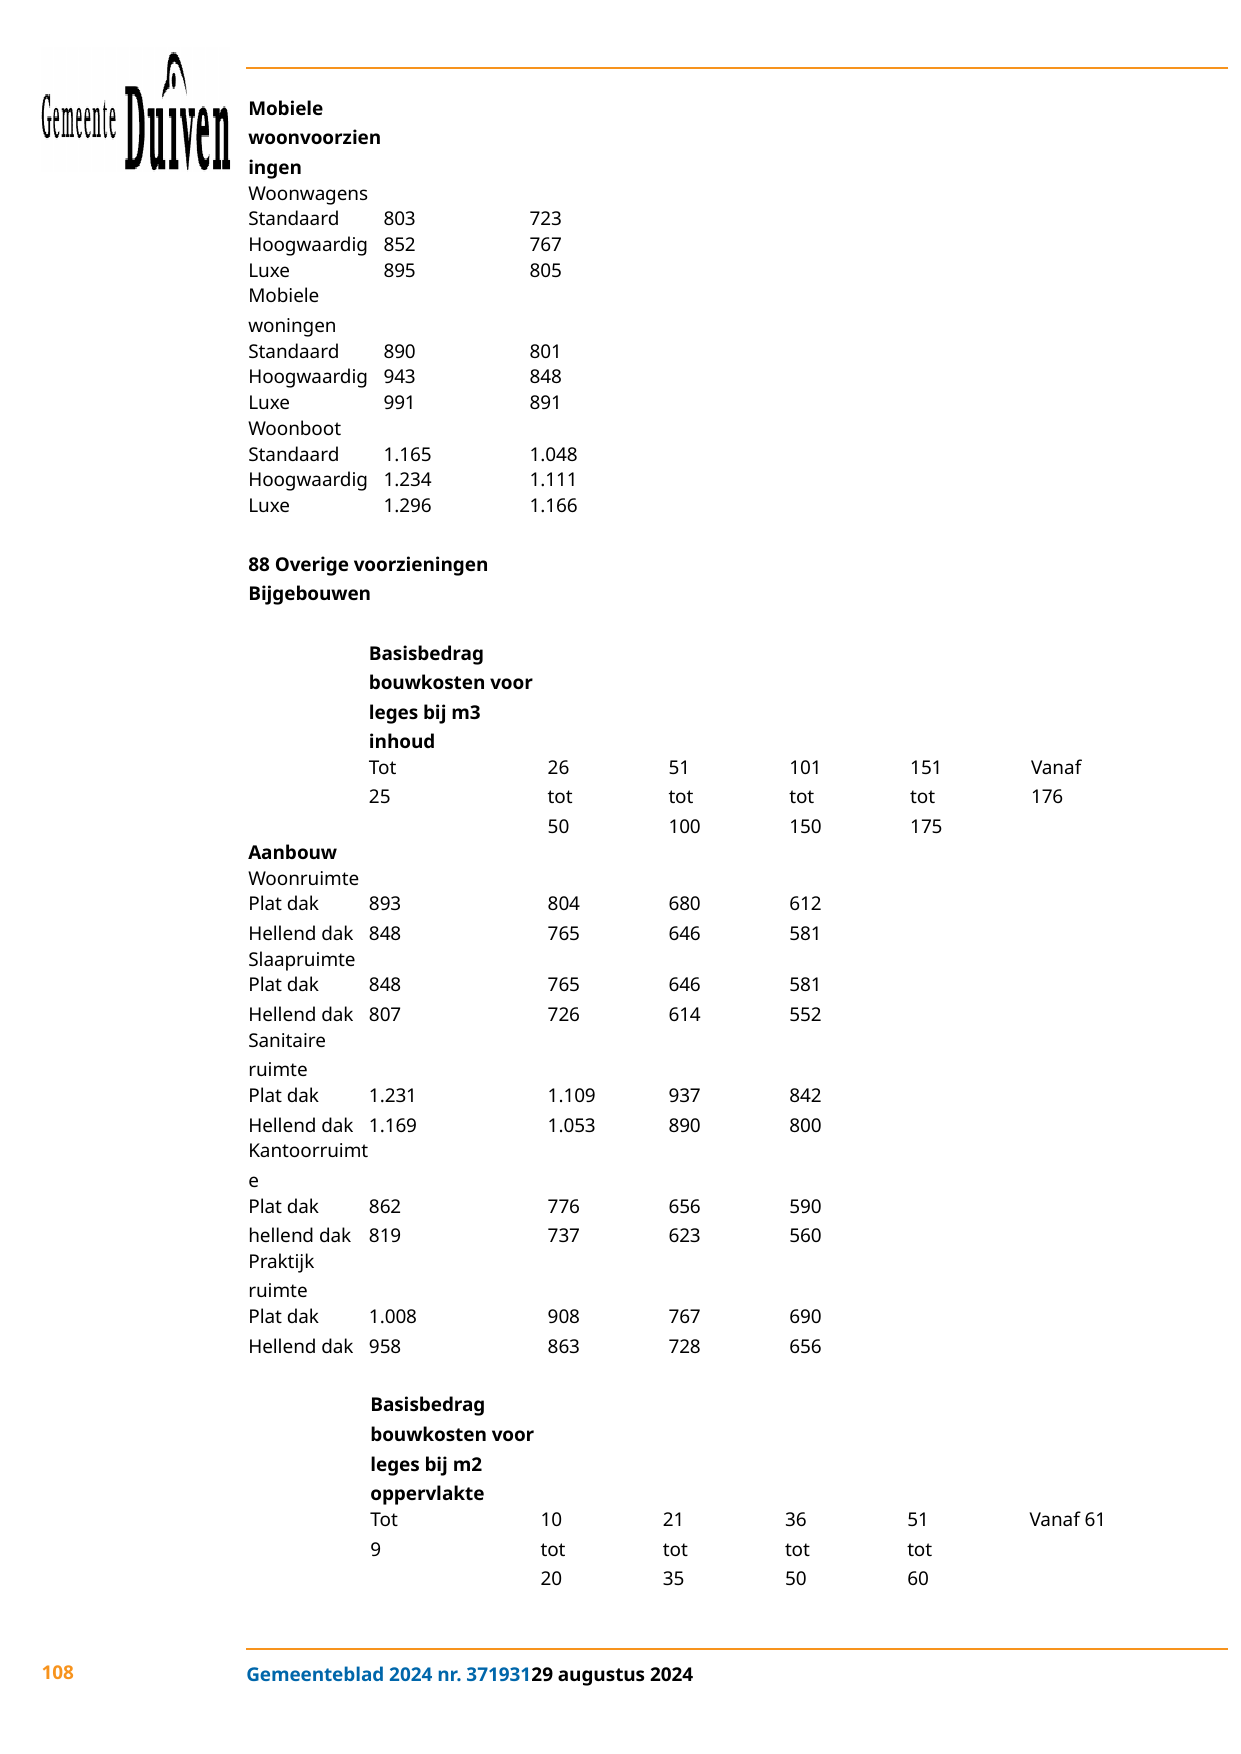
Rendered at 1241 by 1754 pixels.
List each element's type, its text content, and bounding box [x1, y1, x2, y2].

table_cell [910, 865, 1031, 891]
table_cell [1031, 972, 1152, 1027]
table_cell [903, 364, 1027, 389]
table_cell [903, 441, 1027, 467]
table_cell Plat dak Hellend dak [248, 1082, 369, 1137]
table_cell [789, 946, 910, 972]
table_cell Luxe [248, 257, 383, 283]
table_cell [383, 283, 529, 338]
table_cell [789, 1138, 910, 1193]
table_cell Plat dak Hellend dak [248, 1304, 369, 1359]
table_cell 848 807 [369, 972, 547, 1027]
table_cell 890 [383, 338, 529, 364]
table_cell [1031, 1248, 1152, 1303]
table_cell Mobiele woonvoorzieningen [248, 95, 383, 180]
table_cell [668, 1027, 789, 1082]
table_cell [903, 180, 1027, 205]
text 88 Overige voorzieningen [248, 551, 1152, 577]
table_cell [654, 95, 778, 180]
table_cell [1027, 283, 1152, 338]
table_cell [1031, 839, 1152, 865]
table_cell [910, 1248, 1031, 1303]
table_cell Woonwagens [248, 180, 383, 205]
table_cell [548, 839, 668, 865]
table_cell Plat dak Hellend dak [248, 972, 369, 1027]
table_cell Vanaf 61 [1029, 1506, 1152, 1591]
table_cell [369, 1027, 547, 1082]
table_cell 1.165 [383, 441, 529, 467]
table_cell 767 728 [668, 1304, 789, 1359]
table_cell [778, 231, 903, 257]
table_cell [654, 338, 778, 364]
table_header [248, 1392, 370, 1506]
table_cell [778, 467, 903, 492]
table_cell 581 552 [789, 972, 910, 1027]
table_cell [903, 338, 1027, 364]
table_cell [383, 95, 529, 180]
table_cell 1.234 [383, 467, 529, 492]
table_cell [1027, 95, 1152, 180]
table_cell Standaard [248, 205, 383, 231]
table_cell [248, 754, 369, 839]
table_cell [903, 467, 1027, 492]
table_cell 51 tot 100 [668, 754, 789, 839]
table_cell Hoogwaardig [248, 364, 383, 389]
table_cell 895 [383, 257, 529, 283]
table_cell 842 800 [789, 1082, 910, 1137]
table_cell Standaard [248, 338, 383, 364]
table_cell [668, 865, 789, 891]
table_cell [1027, 415, 1152, 441]
table_header Basisbedrag bouwkosten voor leges bij m2 oppervlakte [370, 1392, 540, 1506]
table_cell 1.048 [529, 441, 654, 467]
table_cell [778, 180, 903, 205]
table_cell [369, 865, 547, 891]
table_cell 891 [529, 389, 654, 415]
table_cell [1031, 1082, 1152, 1137]
table_cell [910, 839, 1031, 865]
table_cell Woonboot [248, 415, 383, 441]
table_cell [1031, 865, 1152, 891]
table_cell [383, 180, 529, 205]
table_cell [248, 1506, 370, 1591]
table_cell 937 890 [668, 1082, 789, 1137]
table_cell 805 [529, 257, 654, 283]
table_cell [654, 415, 778, 441]
table_cell Hoogwaardig [248, 467, 383, 492]
table_cell [778, 389, 903, 415]
table_cell 51 tot 60 [907, 1506, 1029, 1591]
table_cell [548, 1138, 668, 1193]
table_cell [529, 180, 654, 205]
table_cell Tot 25 [369, 754, 547, 839]
table_cell [903, 95, 1027, 180]
table_cell [1027, 205, 1152, 231]
table_cell Aanbouw [248, 839, 369, 865]
table_cell [910, 1304, 1031, 1359]
table_cell 680 646 [668, 891, 789, 946]
table_cell [789, 1027, 910, 1082]
table_cell [910, 946, 1031, 972]
table_cell 646 614 [668, 972, 789, 1027]
table_cell [903, 492, 1027, 518]
table_cell [903, 257, 1027, 283]
table_cell 1.166 [529, 492, 654, 518]
table_cell [369, 839, 547, 865]
table_cell [668, 946, 789, 972]
table_cell [903, 283, 1027, 338]
table_cell 101 tot 150 [789, 754, 910, 839]
table_cell [548, 1027, 668, 1082]
table_cell [369, 946, 547, 972]
table_cell [668, 839, 789, 865]
table_cell [903, 389, 1027, 415]
table_cell [910, 972, 1031, 1027]
table_cell 804 765 [548, 891, 668, 946]
table_cell 852 [383, 231, 529, 257]
table_cell [1031, 1138, 1152, 1193]
table_cell 765 726 [548, 972, 668, 1027]
table_cell Plat dak Hellend dak [248, 891, 369, 946]
table_cell [529, 283, 654, 338]
table_cell Hoogwaardig [248, 231, 383, 257]
table_cell 36 tot 50 [785, 1506, 907, 1591]
table_cell [383, 415, 529, 441]
table_cell [654, 205, 778, 231]
table_cell [1027, 467, 1152, 492]
table_cell [1027, 364, 1152, 389]
table_cell [654, 389, 778, 415]
table_cell [910, 1082, 1031, 1137]
table_cell [1031, 891, 1152, 946]
table_cell [903, 231, 1027, 257]
table_header Basisbedrag bouwkosten voor leges bij m3 inhoud [369, 640, 547, 754]
table_cell 1.296 [383, 492, 529, 518]
table_cell [1027, 180, 1152, 205]
table_cell Luxe [248, 492, 383, 518]
table_cell [1027, 389, 1152, 415]
table_cell [1031, 946, 1152, 972]
table_cell [1027, 492, 1152, 518]
table_cell [778, 492, 903, 518]
table_cell [654, 364, 778, 389]
table_cell 1.231 1.169 [369, 1082, 547, 1137]
table_cell 908 863 [548, 1304, 668, 1359]
table_cell Mobiele woningen [248, 283, 383, 338]
table_cell 21 tot 35 [663, 1506, 785, 1591]
table_cell [529, 415, 654, 441]
table_cell [789, 865, 910, 891]
picture [41, 47, 231, 172]
table_cell 26 tot 50 [548, 754, 668, 839]
table_cell [654, 492, 778, 518]
table_cell [369, 1138, 547, 1193]
table_cell [778, 205, 903, 231]
table_cell [903, 415, 1027, 441]
table_cell [654, 283, 778, 338]
table_cell [654, 441, 778, 467]
table_cell [778, 364, 903, 389]
table_cell Praktijk ruimte [248, 1248, 369, 1303]
table_cell Kantoorruimte [248, 1138, 369, 1193]
table_cell 723 [529, 205, 654, 231]
table_cell [789, 1248, 910, 1303]
table_cell [654, 257, 778, 283]
table_cell 803 [383, 205, 529, 231]
table_cell [654, 231, 778, 257]
table_cell [910, 1193, 1031, 1248]
text Bijgebouwen [248, 580, 1152, 606]
table_cell [789, 839, 910, 865]
table_cell [778, 415, 903, 441]
table_cell 848 [529, 364, 654, 389]
table_cell [1031, 1027, 1152, 1082]
table_cell [1027, 338, 1152, 364]
table_cell Vanaf 176 [1031, 754, 1152, 839]
table_cell Luxe [248, 389, 383, 415]
table_cell [548, 865, 668, 891]
table_cell [668, 1138, 789, 1193]
table_cell [1031, 1193, 1152, 1248]
table_cell [548, 946, 668, 972]
table_cell Plat dak hellend dak [248, 1193, 369, 1248]
table_cell [778, 283, 903, 338]
table_cell [910, 891, 1031, 946]
table_cell 1.109 1.053 [548, 1082, 668, 1137]
table_cell 656 623 [668, 1193, 789, 1248]
table_cell 10 tot 20 [540, 1506, 663, 1591]
table_cell 590 560 [789, 1193, 910, 1248]
table_cell [1031, 1304, 1152, 1359]
table_cell 776 737 [548, 1193, 668, 1248]
table_cell [668, 1248, 789, 1303]
table_cell 991 [383, 389, 529, 415]
table_cell Woonruimte [248, 865, 369, 891]
table_cell 801 [529, 338, 654, 364]
table_cell 767 [529, 231, 654, 257]
table_cell [1027, 441, 1152, 467]
table_cell [529, 95, 654, 180]
table_cell [778, 441, 903, 467]
table_cell [903, 205, 1027, 231]
table_cell [654, 180, 778, 205]
table_cell [548, 1248, 668, 1303]
table_cell Tot 9 [370, 1506, 540, 1591]
table_cell Sanitaire ruimte [248, 1027, 369, 1082]
table_cell [910, 1138, 1031, 1193]
table_cell Slaapruimte [248, 946, 369, 972]
table_cell [1027, 231, 1152, 257]
table_cell 1.111 [529, 467, 654, 492]
table_cell 943 [383, 364, 529, 389]
table_cell 612 581 [789, 891, 910, 946]
table_cell 690 656 [789, 1304, 910, 1359]
table_cell [910, 1027, 1031, 1082]
table_cell 151 tot 175 [910, 754, 1031, 839]
table_header [248, 640, 369, 754]
table_cell [778, 257, 903, 283]
table_cell [369, 1248, 547, 1303]
table_cell 893 848 [369, 891, 547, 946]
table_cell Standaard [248, 441, 383, 467]
table_cell [654, 467, 778, 492]
table_cell 1.008 958 [369, 1304, 547, 1359]
table_cell [778, 95, 903, 180]
table_cell [1027, 257, 1152, 283]
table_cell [778, 338, 903, 364]
table_cell 862 819 [369, 1193, 547, 1248]
